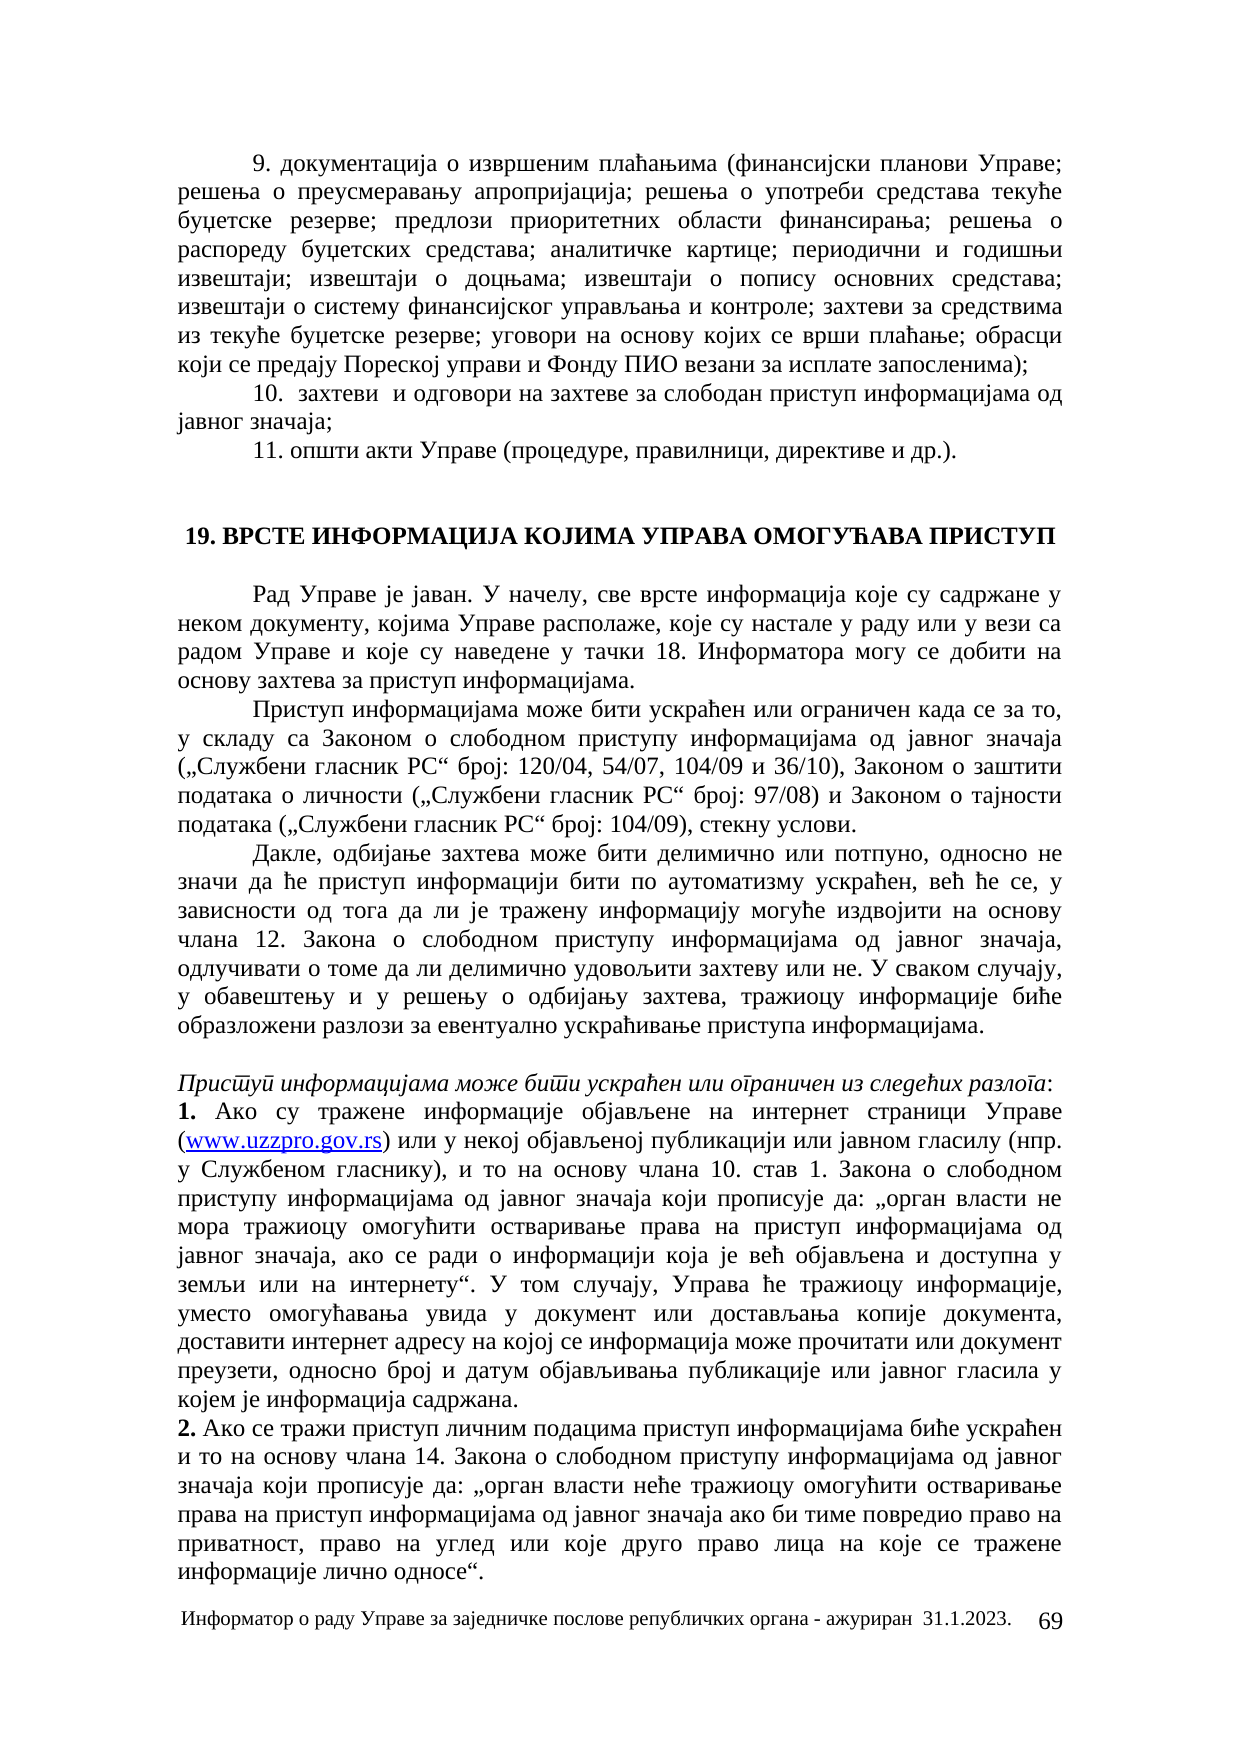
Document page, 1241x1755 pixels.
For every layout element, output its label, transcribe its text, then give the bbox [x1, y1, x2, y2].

text Приступ информацијама може бити ускраћен или ограничен када се за то, у складу са Законом о слободном приступу информацијама од јавног значаја („Службени гласник РС“ број: 120/04, 54/07, 104/09 и 36/10), Законом о заштити података о личности („Службени гласник РС“ број: 97/08) и Законом о тајности података („Службени гласник РС“ број: 104/09), стекну услови. [177, 694, 1063, 838]
text Приступ информацијама може бити ускраћен или ограничен из следећих разлога: [177, 1068, 1063, 1096]
text 2. Ако се тражи приступ личним подацима приступ информацијама биће ускраћен и то на основу члана 14. Закона о слободном приступу информацијама од јавног значаја који прописује да: „орган власти неће тражиоцу омогућити остваривање права на приступ информацијама од јавног значаја ако би тиме повредио право на приватност, право на углед или које друго право лица на које се тражене информације лично односе“. [177, 1413, 1063, 1585]
text 19. ВРСТЕ ИНФОРМАЦИЈА КОЈИМА УПРАВА ОМОГУЋАВА ПРИСТУП [177, 521, 1063, 550]
text 10. захтеви и одговори на захтеве за слободан приступ информацијама од јавног значаја; [177, 378, 1063, 435]
text 11. општи акти Управе (процедуре, правилници, директиве и др.). [177, 435, 1063, 464]
text Дакле, одбијање захтева може бити делимично или потпуно, односно не значи да ће приступ информацији бити по аутоматизму ускраћен, већ ће се, у зависности од тога да ли је тражену информацију могуће издвојити на основу члана 12. Закона о слободном приступу информацијама од јавног значаја, одлучивати о томе да ли делимично удовољити захтеву или не. У сваком случају, у обавештењу и у решењу о одбијању захтева, тражиоцу информације биће образложени разлози за евентуално ускраћивање приступа информацијама. [177, 838, 1063, 1039]
text Рад Управе је јаван. У начелу, све врсте информација које су садржане у неком документу, којима Управе располаже, које су настале у раду или у вези са радом Управе и које су наведене у тачки 18. Информатора могу се добити на основу захтева за приступ информацијама. [177, 579, 1063, 694]
text 9. документација о извршеним плаћањима (финансијски планови Управе; решења о преусмеравању апропријација; решења о употреби средстава текуће буџетске резерве; предлози приоритетних области финансирања; решења о распореду буџетских средстава; аналитичке картице; периодични и годишњи извештаји; извештаји о доцњама; извештаји о попису основних средстава; извештаји о систему финансијског управљања и контроле; захтеви за средствима из текуће буџетске резерве; уговори на основу којих се врши плаћање; обрасци који се предају Пореској управи и Фонду ПИО везани за исплате запосленима); [177, 148, 1063, 378]
text 1. Ако су тражене информације објављене на интернет страници Управе (www.uzzpro.gov.rs) или у некој објављеној публикацији или јавном гласилу (нпр. у Службеном гласнику), и то на основу члана 10. став 1. Закона о слободном приступу информацијама од јавног значаја који прописује да: „орган власти не мора тражиоцу омогућити остваривање права на приступ информацијама од јавног значаја, ако се ради о информацији која је већ објављена и доступна у земљи или на интернету“. У том случају, Управа ће тражиоцу информације, уместо омогућавања увида у документ или достављања копије документа, доставити интернет адресу на којој се информација може прочитати или документ преузети, односно број и датум објављивања публикације или јавног гласила у којем је информација садржана. [177, 1096, 1063, 1413]
